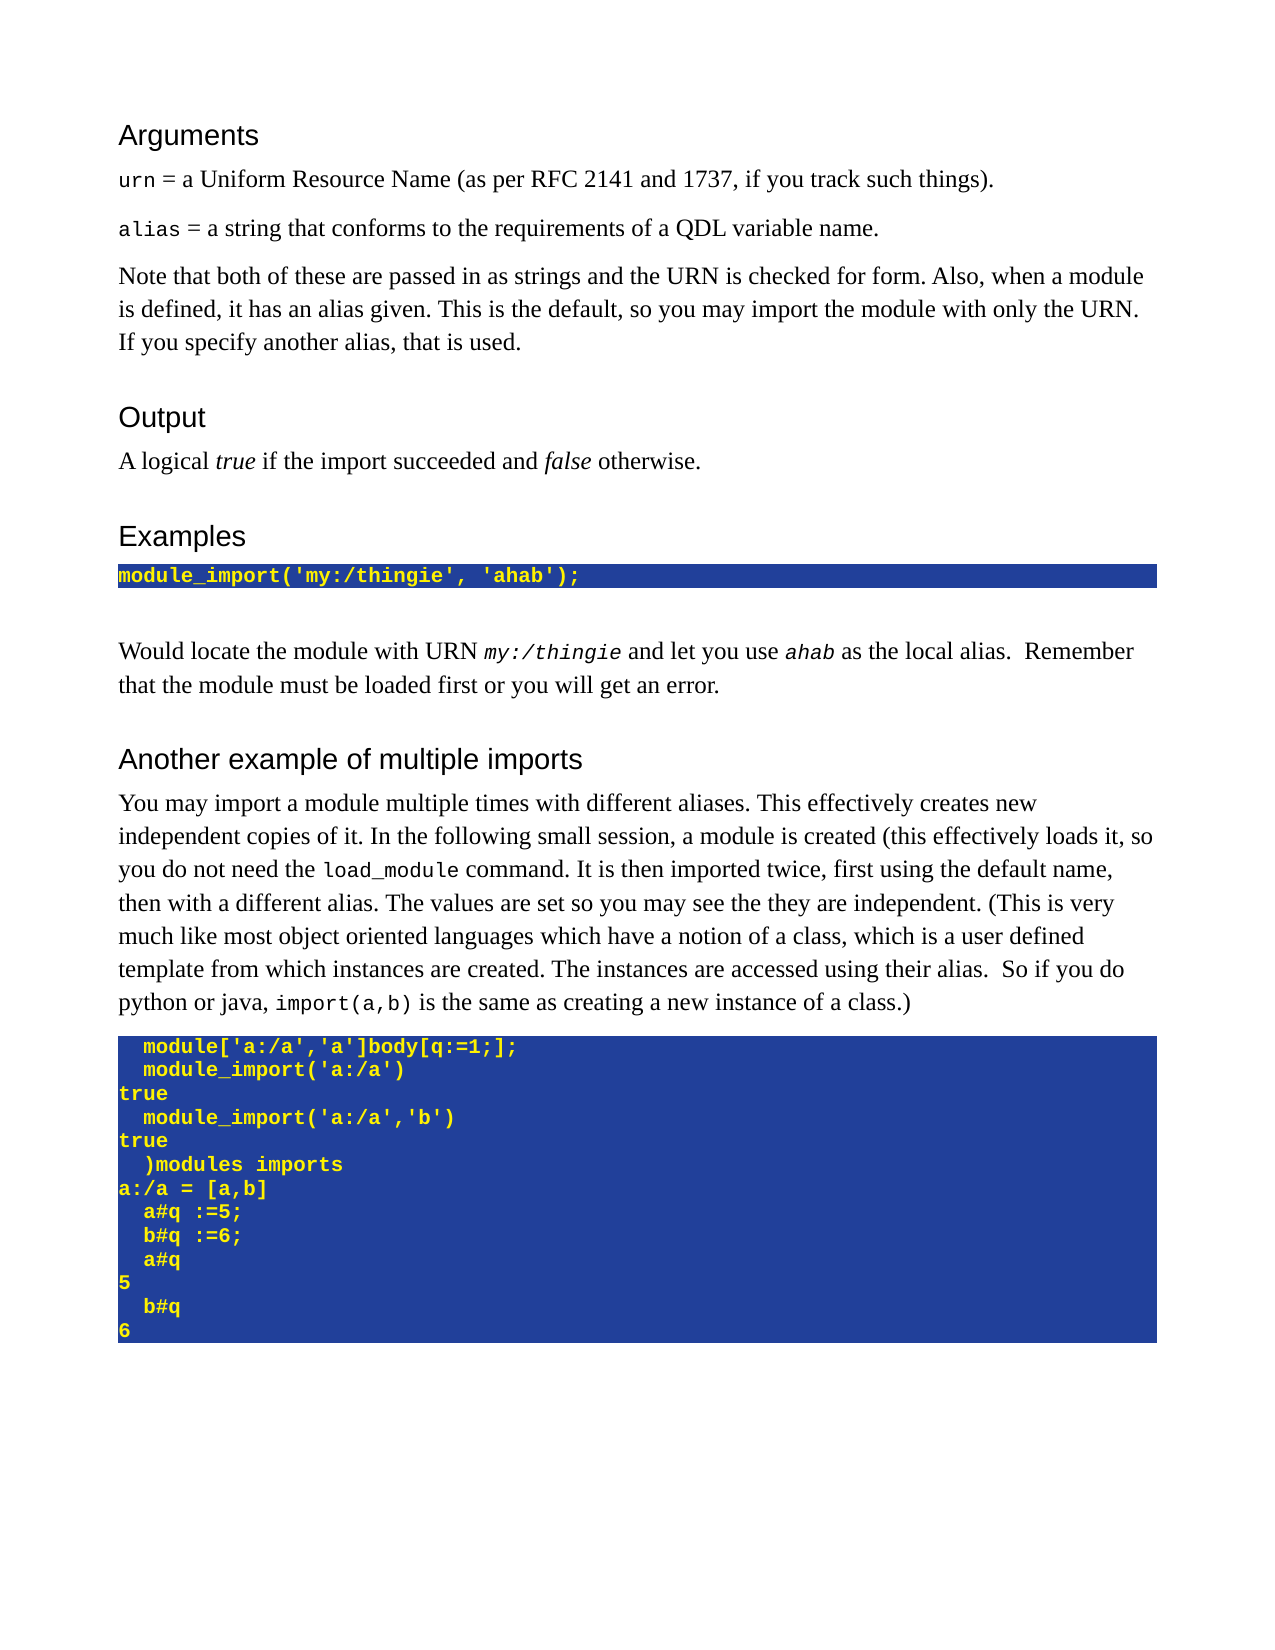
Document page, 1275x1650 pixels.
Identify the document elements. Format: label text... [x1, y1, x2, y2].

subtitle Another example of multiple imports [118, 742, 1157, 776]
subtitle Arguments [118, 118, 1157, 152]
text module_import('a:/a','b') [118, 1107, 1157, 1130]
text true [118, 1130, 1157, 1154]
text b#q [118, 1296, 1157, 1319]
subtitle Examples [118, 518, 1157, 552]
text urn = a Uniform Resource Name (as per RFC 2141 and 1737, if you track such things). [118, 164, 1157, 194]
subtitle Output [118, 400, 1157, 433]
text Note that both of these are passed in as strings and the URN is checked for form. Also, when a module is defined, it has an alias given. This is the default, so you may import the module with only the URN. If you specify another alias, that is used. [118, 261, 1157, 356]
text a#q [118, 1249, 1157, 1272]
text alias = a string that conforms to the requirements of a QDL variable name. [118, 213, 1157, 242]
text a#q :=5; [118, 1201, 1157, 1225]
text 6 [118, 1319, 1157, 1343]
text true [118, 1083, 1157, 1107]
text a:/a = [a,b] [118, 1178, 1157, 1201]
text )modules imports [118, 1154, 1157, 1178]
text 5 [118, 1272, 1157, 1296]
text A logical true if the import succeeded and false otherwise. [118, 446, 1157, 475]
text b#q :=6; [118, 1225, 1157, 1249]
text module_import('a:/a') [118, 1059, 1157, 1083]
text module_import('my:/thingie', 'ahab'); [118, 564, 1157, 588]
text module['a:/a','a']body[q:=1;]; [118, 1036, 1157, 1059]
text You may import a module multiple times with different aliases. This effectively creates new independent copies of it. In the following small session, a module is created (this effectively loads it, so you do not need the load_module command. It is then imported twice, first using the default name, then with a different alias. The values are set so you may see the they are independent. (This is very much like most object oriented languages which have a notion of a class, which is a user defined template from which instances are created. The instances are accessed using their alias. So if you do python or java, import(a,b) is the same as creating a new instance of a class.) [118, 788, 1157, 1017]
text Would locate the module with URN my:/thingie and let you use ahab as the local alias. Remember that the module must be loaded first or you will get an error. [118, 636, 1157, 698]
